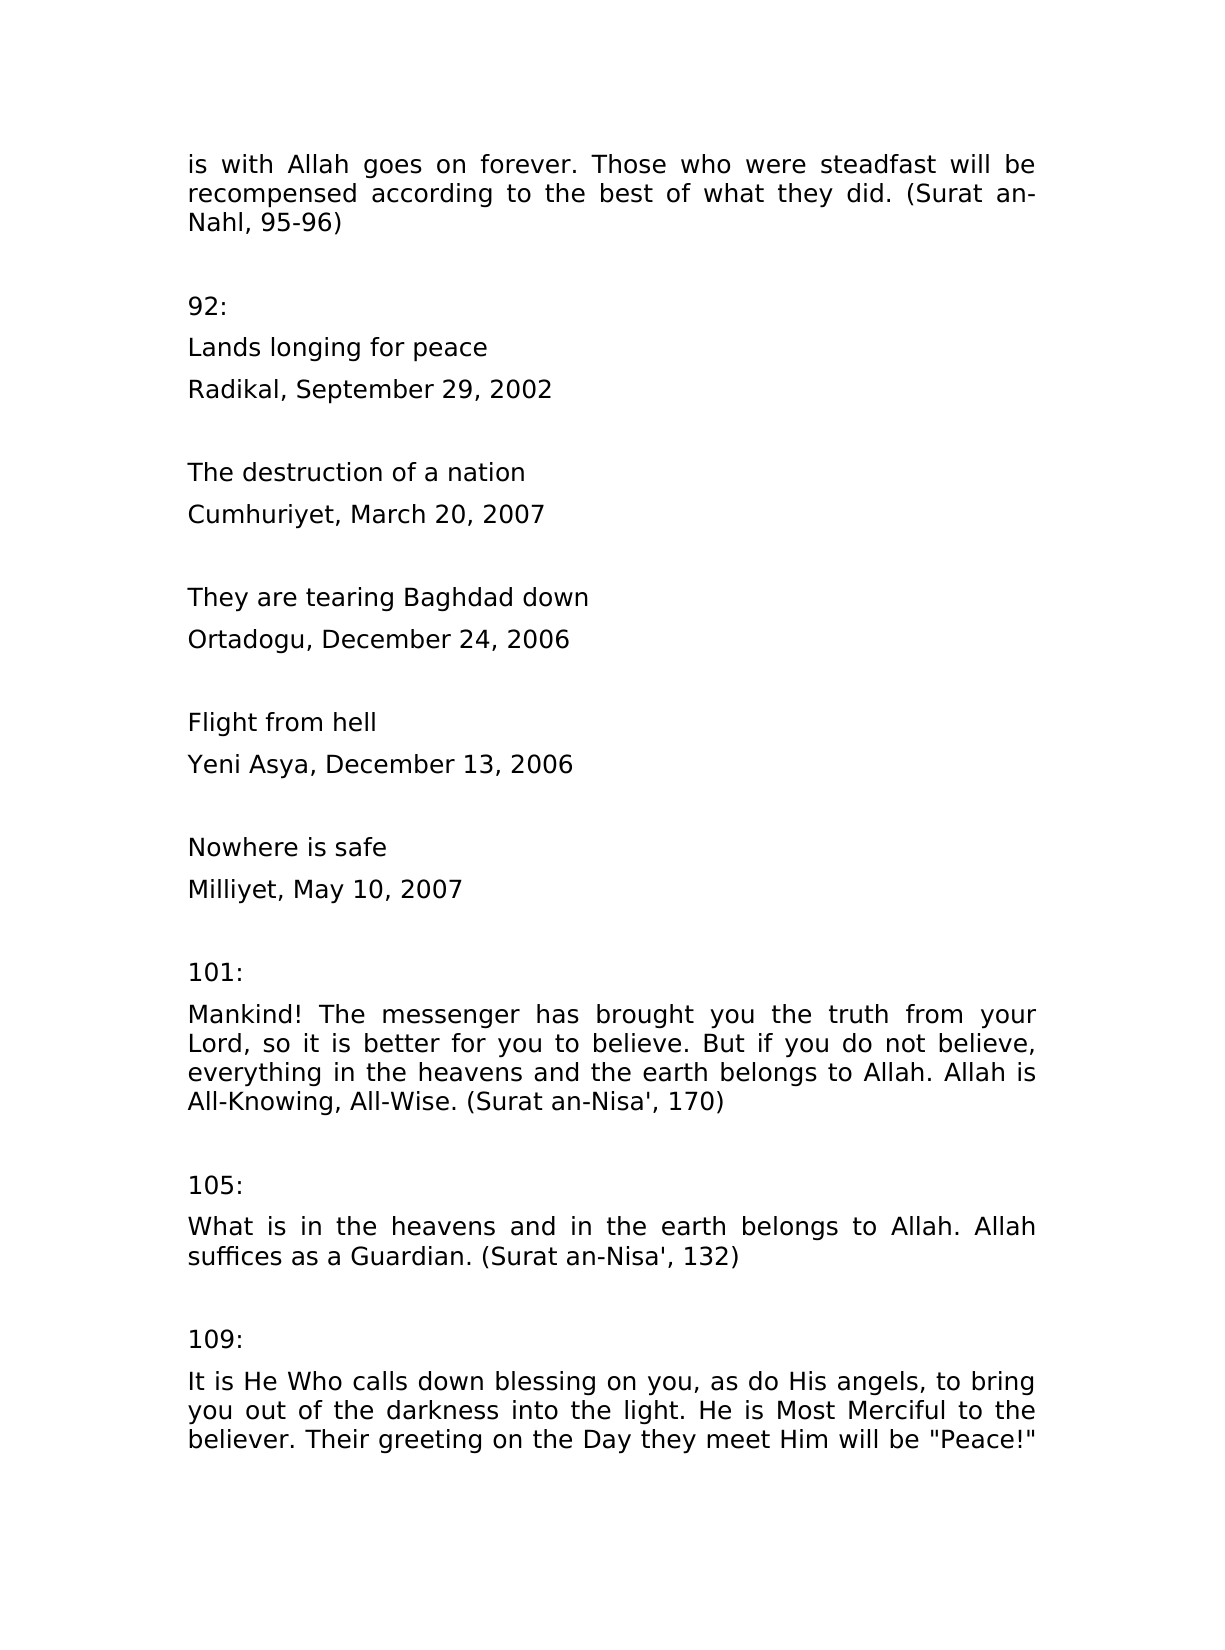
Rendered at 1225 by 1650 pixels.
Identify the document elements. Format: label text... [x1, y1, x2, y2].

text Radikal, September 29, 2002 [187, 375, 1037, 404]
text 109: [187, 1325, 1037, 1354]
text They are tearing Baghdad down [187, 583, 1037, 612]
text The destruction of a nation [187, 458, 1037, 487]
text 92: [187, 292, 1037, 321]
text Ortadogu, December 24, 2006 [187, 625, 1037, 654]
text Nowhere is safe [187, 833, 1037, 862]
text It is He Who calls down blessing on you, as do His angels, to bring you out of the darkness into the light. He is Most Merciful to the believer. Their greeting on the Day they meet Him will be "Peace!" [187, 1367, 1037, 1454]
text What is in the heavens and in the earth belongs to Allah. Allah suffices as a Guardian. (Surat an-Nisa', 132) [187, 1212, 1037, 1271]
text 101: [187, 958, 1037, 987]
text Mankind! The messenger has brought you the truth from your Lord, so it is better for you to believe. But if you do not believe, everything in the heavens and the earth belongs to Allah. Allah is All-Knowing, All-Wise. (Surat an-Nisa', 170) [187, 1000, 1037, 1117]
text Cumhuriyet, March 20, 2007 [187, 500, 1037, 529]
text Yeni Asya, December 13, 2006 [187, 750, 1037, 779]
text 105: [187, 1171, 1037, 1200]
text is with Allah goes on forever. Those who were steadfast will be recompensed according to the best of what they did. (Surat an-Nahl, 95-96) [187, 150, 1037, 237]
text Milliyet, May 10, 2007 [187, 875, 1037, 904]
text Flight from hell [187, 708, 1037, 737]
text Lands longing for peace [187, 333, 1037, 362]
